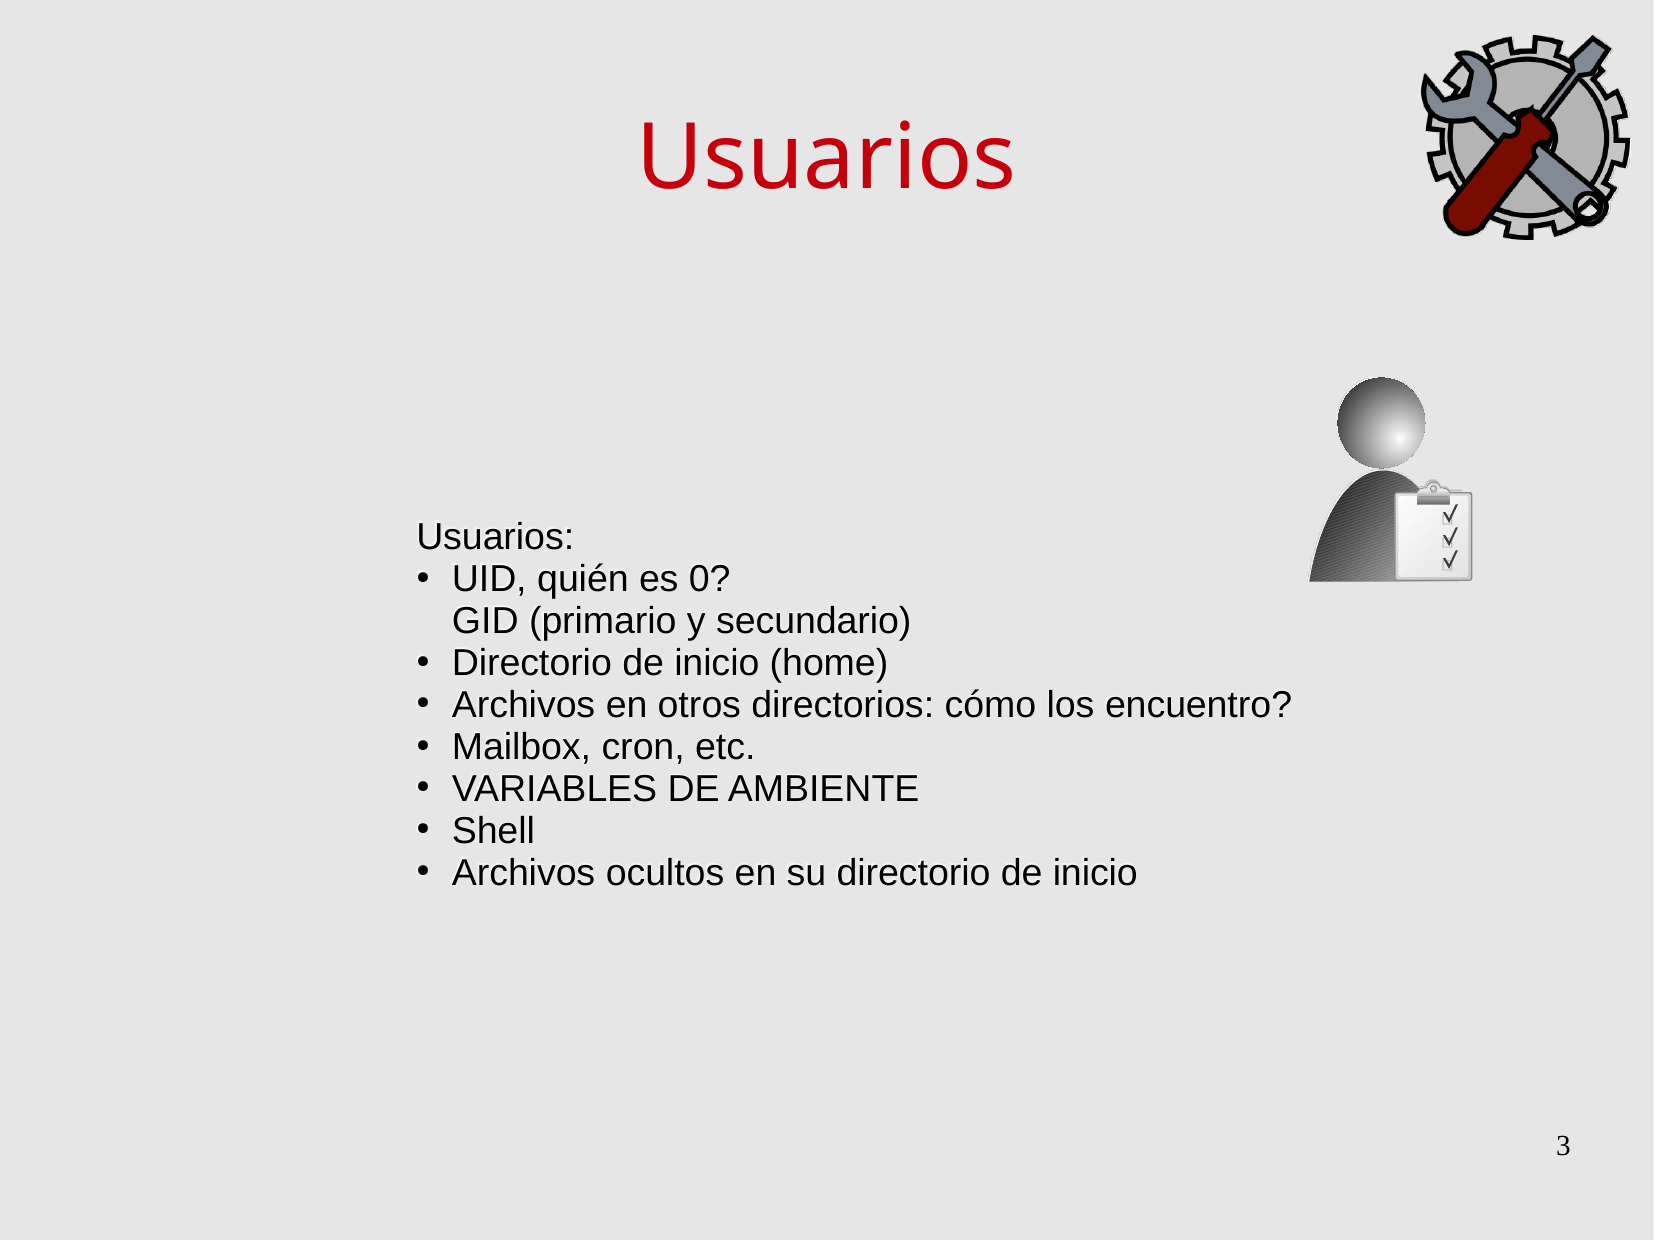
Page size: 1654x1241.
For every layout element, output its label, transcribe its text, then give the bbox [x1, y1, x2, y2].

picture [1421, 35, 1630, 240]
picture [1281, 377, 1489, 582]
text_box Usuarios: UID, quién es 0? GID (primario y secundario) Directorio de inicio (home) Archivos en otros directorios: cómo los encuentro? Mailbox, cron, etc. VARIABLES DE AMBIENTE Shell Archivos ocultos en su directorio de inicio [401, 507, 1318, 943]
title Usuarios [82, 49, 1571, 257]
